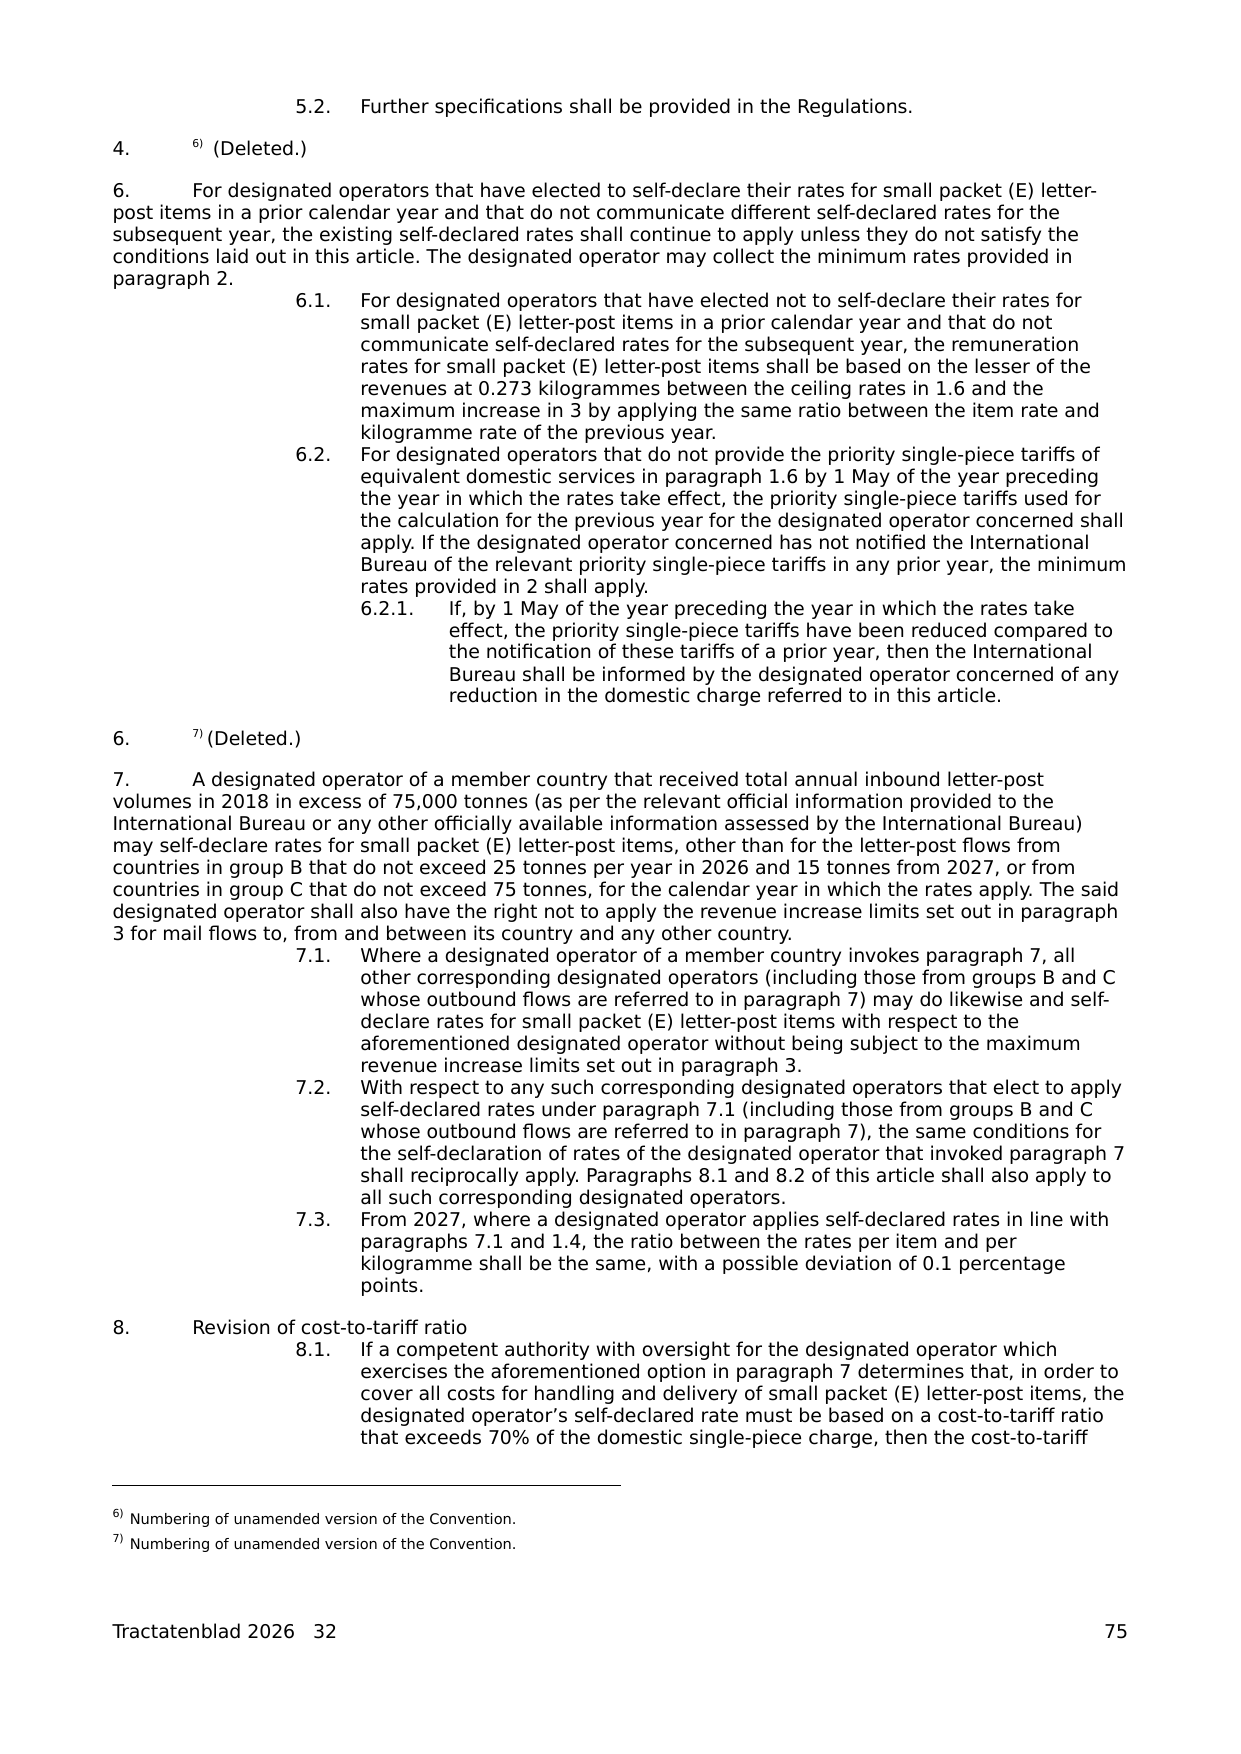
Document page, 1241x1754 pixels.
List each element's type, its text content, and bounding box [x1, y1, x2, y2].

text 6.2.1. If, by 1 May of the year preceding the year in which the rates take effect, the priority single-piece tariffs have been reduced compared to the notification of these tariffs of a prior year, then the International Bureau shall be informed by the designated operator concerned of any reduction in the domestic charge referred to in this article. [360, 597, 1128, 707]
text 7.1. Where a designated operator of a member country invokes paragraph 7, all other corresponding designated operators (including those from groups B and C whose outbound flows are referred to in paragraph 7) may do likewise and self-declare rates for small packet (E) letter-post items with respect to the aforementioned designated operator without being subject to the maximum revenue increase limits set out in paragraph 3. [295, 945, 1128, 1077]
text 7‎. A designated operator of a ‎member country that received total annual inbound letter-post volumes in 2018 in excess of 75,000 tonnes ‎‎(as per the relevant official information provided to the International Bureau or any other officially available ‎information assessed by the International Bureau) may self-declare rates for small packet (E) ‎letter-post items, other than for the letter-post flows from countries in group B that do not exceed 25 tonnes per year in 2026 and 15 tonnes from 2027, or from countries in group C that do not exceed 75 tonnes, for the calendar year in which the rates apply. The said ‎designated operator shall also have the right not to apply the revenue increase limits set out in ‎paragraph 3 for mail flows to, from and between its country and any other country. [112, 769, 1128, 945]
text 6.2. For designated operators that do not provide the priority single-piece tariffs of equivalent domestic services in paragraph 1.6 by 1 May of the year preceding the year in which the rates take effect, the priority single-piece tariffs used for the calculation for the previous year for the designated operator concerned shall apply. If the designated operator concerned has not notified the International Bureau of the relevant priority single-piece tariffs in any prior year, the minimum rates provided in 2 shall apply. [295, 444, 1128, 597]
text Numbering of unamended version of the Convention. [112, 1532, 1128, 1554]
text 6. For designated operators that have elected to self-declare their rates for small packet (E) letter-post items in a prior calendar year and that do not communicate different self-declared rates for the subsequent year, the existing self-declared rates shall continue to apply unless they do not satisfy the conditions laid out in this article. The designated operator may collect the minimum rates provided in paragraph 2. [112, 180, 1128, 290]
text Numbering of unamended version of the Convention. [112, 1507, 1128, 1529]
text 6.1. For designated operators that have elected not to self-declare their rates for small packet (E) letter-post items in a prior calendar year and that do not communicate self-declared rates for the subsequent year, the remuneration rates for small packet (E) letter-post items shall be based on the lesser of the revenues at 0.273 kilogrammes between the ceiling rates in 1.6 and the maximum increase in 3 by applying the same ratio between the item rate and kilogramme rate of the previous year. [295, 290, 1128, 444]
text 7.2. With respect to any such corresponding designated operators that elect to apply self-declared rates under paragraph 7.1 (including those from groups B and C whose outbound flows are referred to in paragraph 7), the same conditions for the self-declaration of rates of the designated operator that invoked paragraph 7 shall reciprocally apply. Paragraphs 8.1 and 8.2 of this article shall also apply to all such corresponding designated operators. [295, 1077, 1128, 1209]
text 8.1. If a competent authority with oversight for the designated operator which exercises the aforementioned option in paragraph 7 determines that, in order to cover all costs for handling and delivery of small packet (E) letter-post items, the designated operator’s self-declared rate must be based on a cost-to-tariff ratio that exceeds 70% of the domestic single-piece charge, then the cost-to-tariff [295, 1339, 1128, 1449]
text 8. Revision of cost-to-tariff ratio [112, 1317, 1128, 1339]
text 6. (Deleted.) [112, 727, 1128, 749]
text 7.3. From 2027, where a designated operator applies self-declared rates in line with paragraphs 7.1 and 1.4, the ratio between the rates per item and per kilogramme shall be the same, with a possible deviation of 0.1 percentage points. [295, 1209, 1128, 1297]
text 4. (Deleted.) [112, 138, 1128, 160]
text 5.2. Further specifications shall be provided in the Regulations. [295, 96, 1128, 118]
